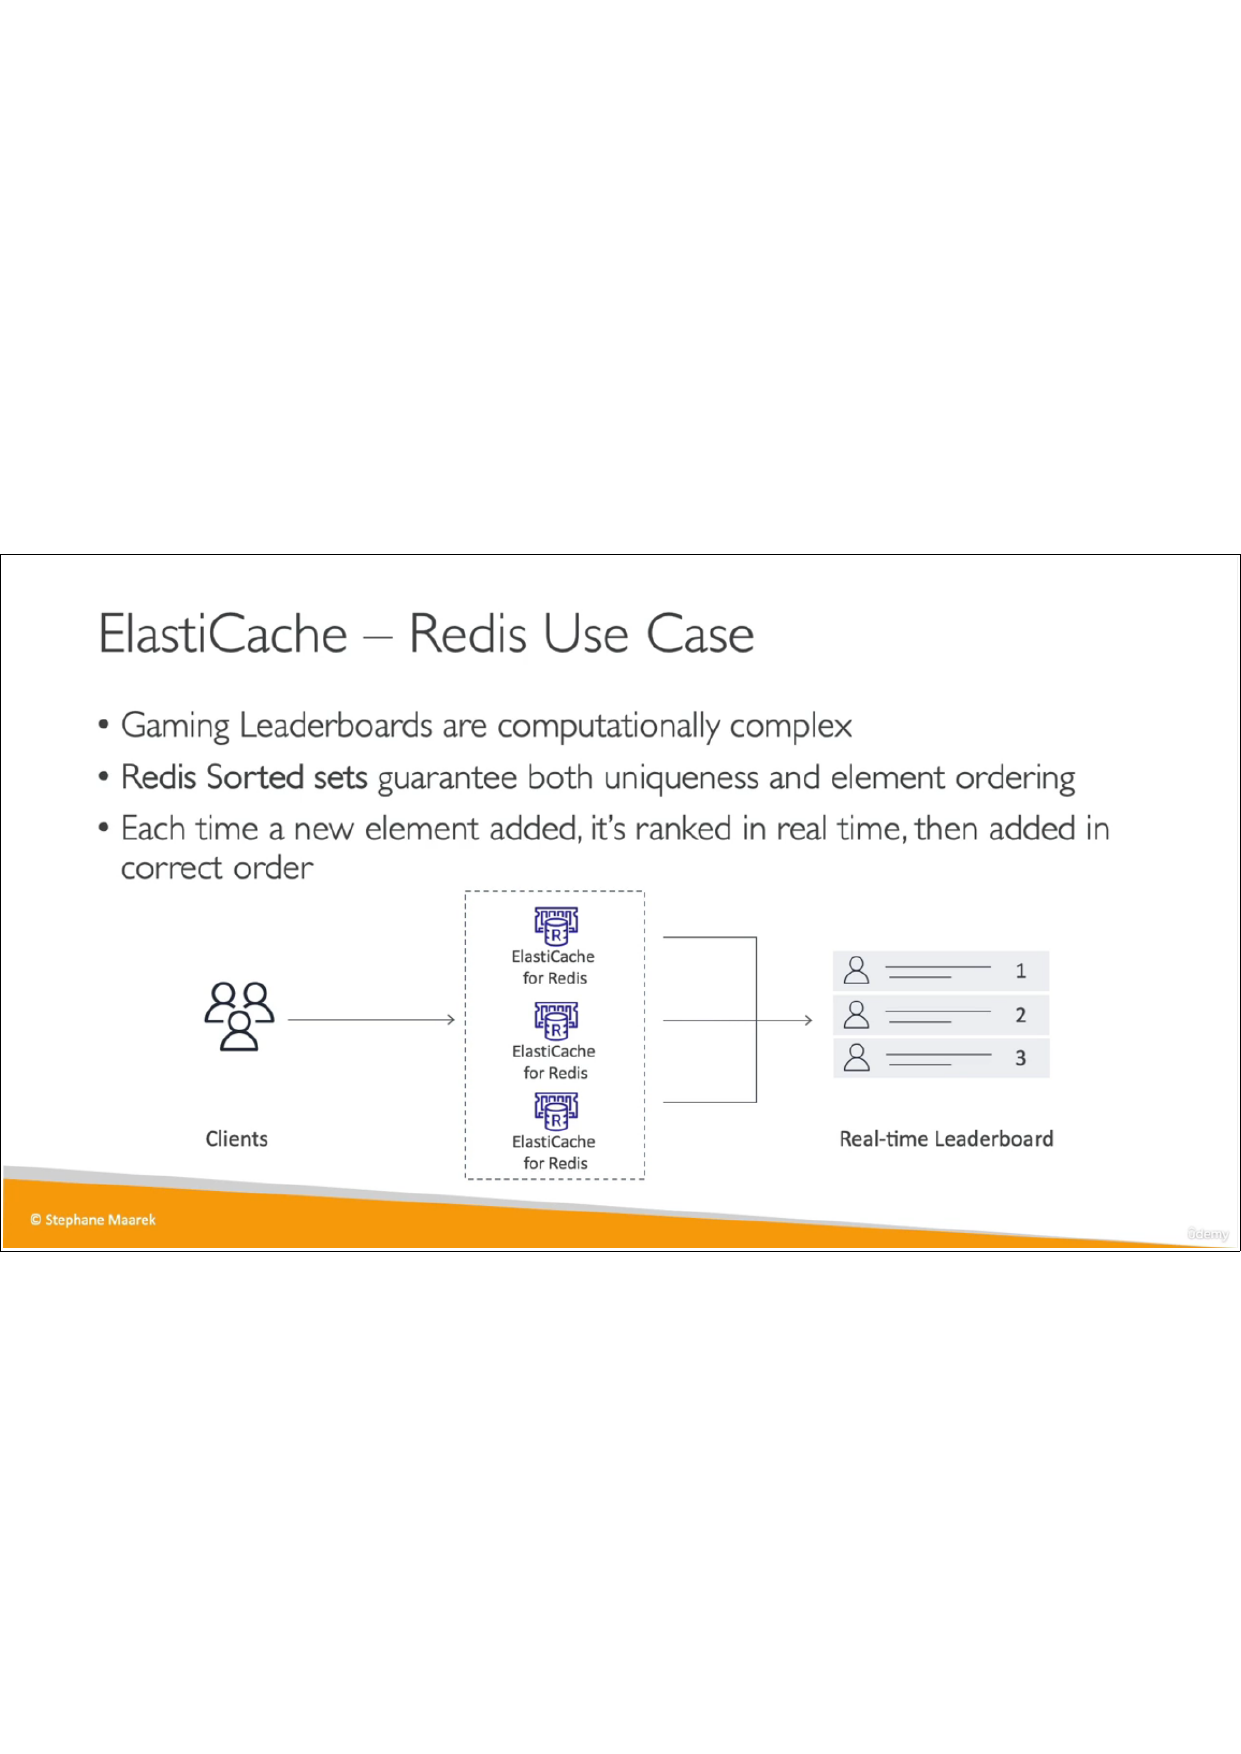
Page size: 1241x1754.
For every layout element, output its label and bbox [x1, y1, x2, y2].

picture [3, 557, 1238, 1248]
